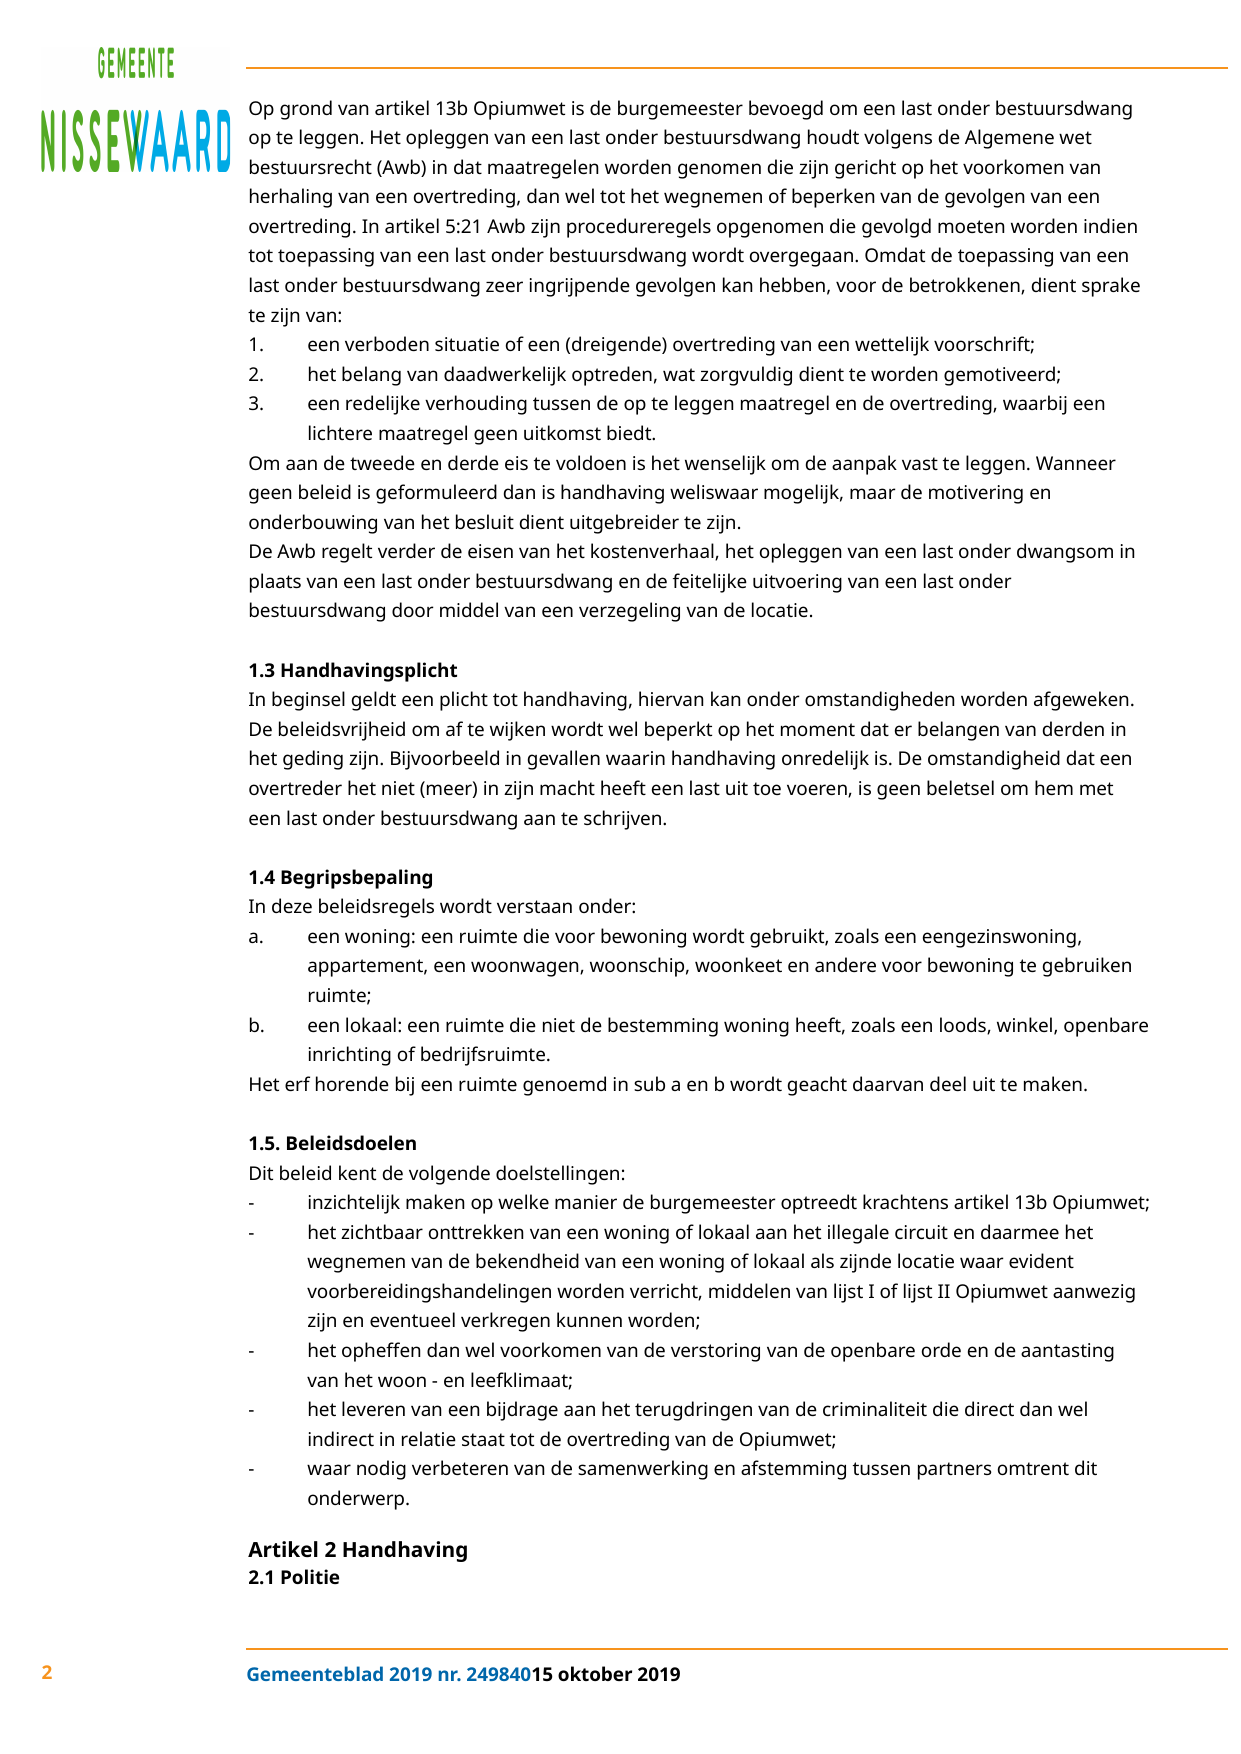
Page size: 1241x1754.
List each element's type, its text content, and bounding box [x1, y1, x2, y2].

list een redelijke verhouding tussen de op te leggen maatregel en de overtreding, waarbij een lichtere maatregel geen uitkomst biedt. [248, 391, 1152, 446]
picture [222, 122, 227, 160]
text Het erf horende bij een ruimte genoemd in sub a en b wordt geacht daarvan deel uit te maken. [248, 1071, 1152, 1097]
picture [200, 151, 206, 172]
text Om aan de tweede en derde eis te voldoen is het wenselijk om de aanpak vast te leggen. Wanneer geen beleid is geformuleerd dan is handhaving weliswaar mogelijk, maar de motivering en onderbouwing van het besluit dient uitgebreider te zijn. [248, 450, 1152, 535]
list het opheffen dan wel voorkomen van de verstoring van de openbare orde en de aantasting van het woon - en leefklimaat; [248, 1337, 1152, 1393]
text 1.3 Handhavingsplicht [248, 657, 1152, 683]
text 1.4 Begripsbepaling [248, 864, 1152, 890]
text Artikel 2 Handhaving [248, 1536, 1152, 1564]
list een woning: een ruimte die voor bewoning wordt gebruikt, zoals een eengezinswoning, appartement, een woonwagen, woonschip, woonkeet en andere voor bewoning te gebruiken ruimte; [248, 923, 1152, 1008]
list waar nodig verbeteren van de samenwerking en afstemming tussen partners omtrent dit onderwerp. [248, 1456, 1152, 1511]
list een lokaal: een ruimte die niet de bestemming woning heeft, zoals een loods, winkel, openbare inrichting of bedrijfsruimte. [248, 1012, 1152, 1067]
picture [176, 157, 187, 172]
text De Awb regelt verder de eisen van het kostenverhaal, het opleggen van een last onder dwangsom in plaats van een last onder bestuursdwang en de feitelijke uitvoering van een last onder bestuursdwang door middel van een verzegeling van de locatie. [248, 538, 1152, 623]
list inzichtelijk maken op welke manier de burgemeester optreedt krachtens artikel 13b Opiumwet; [248, 1189, 1152, 1215]
list het zichtbaar onttrekken van een woning of lokaal aan het illegale circuit en daarmee het wegnemen van de bekendheid van een woning of lokaal als zijnde locatie waar evident voorbereidingshandelingen worden verricht, middelen van lijst I of lijst II Opiumwet aanwezig zijn en eventueel verkregen kunnen worden; [248, 1219, 1152, 1333]
picture [41, 47, 231, 172]
picture [201, 122, 206, 138]
text Op grond van artikel 13b Opiumwet is de burgemeester bevoegd om een last onder bestuursdwang op te leggen. Het opleggen van een last onder bestuursdwang houdt volgens de Algemene wet bestuursrecht (Awb) in dat maatregelen worden genomen die zijn gericht op het voorkomen van herhaling van een overtreding, dan wel tot het wegnemen of beperken van de gevolgen van een overtreding. In artikel 5:21 Awb zijn procedureregels opgenomen die gevolgd moeten worden indien tot toepassing van een last onder bestuursdwang wordt overgegaan. Omdat de toepassing van een last onder bestuursdwang zeer ingrijpende gevolgen kan hebben, voor de betrokkenen, dient sprake te zijn van: [248, 95, 1152, 328]
list het belang van daadwerkelijk optreden, wat zorgvuldig dient te worden gemotiveerd; [248, 361, 1152, 387]
list een verboden situatie of een (dreigende) overtreding van een wettelijk voorschrift; [248, 331, 1152, 357]
list het leveren van een bijdrage aan het terugdringen van de criminaliteit die direct dan wel indirect in relatie staat tot de overtreding van de Opiumwet; [248, 1396, 1152, 1452]
picture [154, 157, 165, 172]
text 2.1 Politie [248, 1564, 1152, 1590]
text 1.5. Beleidsdoelen [248, 1130, 1152, 1156]
text In beginsel geldt een plicht tot handhaving, hiervan kan onder omstandigheden worden afgeweken. De beleidsvrijheid om af te wijken wordt wel beperkt op het moment dat er belangen van derden in het geding zijn. Bijvoorbeeld in gevallen waarin handhaving onredelijk is. De omstandigheid dat een overtreder het niet (meer) in zijn macht heeft een last uit toe voeren, is geen beletsel om hem met een last onder bestuursdwang aan te schrijven. [248, 686, 1152, 831]
text In deze beleidsregels wordt verstaan onder: [248, 893, 1152, 919]
text Dit beleid kent de volgende doelstellingen: [248, 1160, 1152, 1186]
